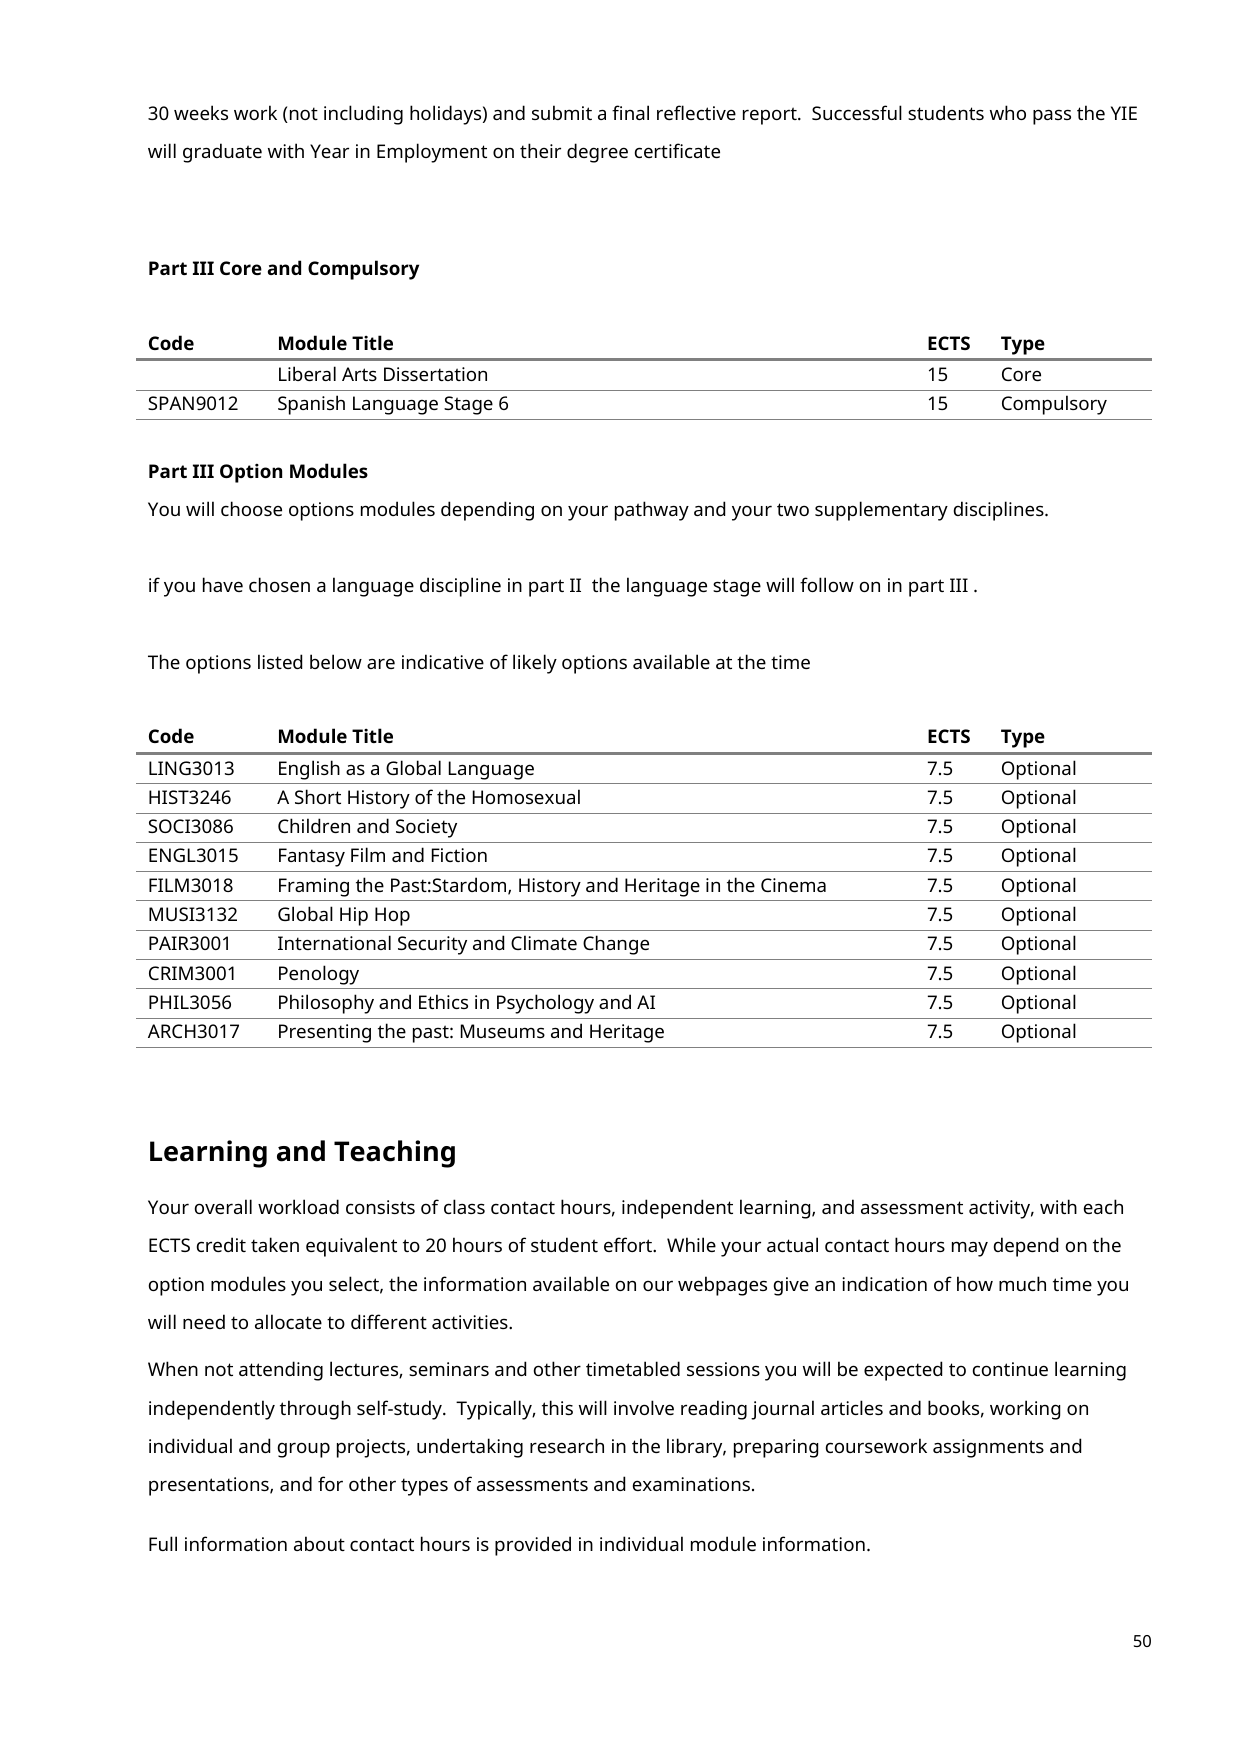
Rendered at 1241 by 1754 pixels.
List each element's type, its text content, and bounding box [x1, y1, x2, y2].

table_cell Presenting the past: Museums and Heritage [266, 1019, 916, 1047]
table_cell Global Hip Hop [266, 901, 916, 929]
table_cell PAIR3001 [136, 931, 266, 959]
table_cell Module Title [266, 330, 916, 358]
table_cell MUSI3132 [136, 901, 266, 929]
text Full information about contact hours is provided in individual module information. [148, 1531, 1152, 1557]
table_cell ARCH3017 [136, 1019, 266, 1047]
table_cell Optional [989, 784, 1152, 812]
table_cell SPAN9012 [136, 391, 266, 419]
table_cell 7.5 [916, 960, 989, 988]
table_cell 7.5 [916, 1019, 989, 1047]
table_cell Optional [989, 960, 1152, 988]
table_cell Optional [989, 989, 1152, 1017]
table_cell ECTS [916, 724, 989, 752]
table_cell Children and Society [266, 814, 916, 842]
table_cell Compulsory [989, 391, 1152, 419]
table_cell Code [136, 330, 266, 358]
table_cell Framing the Past:Stardom, History and Heritage in the Cinema [266, 872, 916, 900]
table_cell Optional [989, 814, 1152, 842]
table_cell Spanish Language Stage 6 [266, 391, 916, 419]
table_cell Optional [989, 1019, 1152, 1047]
table_cell Type [989, 330, 1152, 358]
table_cell 15 [916, 391, 989, 419]
subtitle Learning and Teaching [148, 1133, 1152, 1170]
table_cell LING3013 [136, 755, 266, 783]
table_cell Part III Core and Compulsory [136, 217, 1152, 330]
table_cell Optional [989, 931, 1152, 959]
table_cell English as a Global Language [266, 755, 916, 783]
table_cell Module Title [266, 724, 916, 752]
table_cell Liberal Arts Dissertation [266, 361, 916, 389]
table_cell International Security and Climate Change [266, 931, 916, 959]
table_cell 7.5 [916, 989, 989, 1017]
table_cell Optional [989, 901, 1152, 929]
table_cell ECTS [916, 330, 989, 358]
table_cell Part III Option Modules You will choose options modules depending on your pathway and your two supplementary disciplines. if you have chosen a language discipline in part II the language stage will follow on in part III . The options listed below are indicative of likely options available at the time [136, 420, 1152, 724]
table_cell PHIL3056 [136, 989, 266, 1017]
table_cell HIST3246 [136, 784, 266, 812]
table_cell Optional [989, 755, 1152, 783]
table_cell 7.5 [916, 843, 989, 871]
table_cell 7.5 [916, 931, 989, 959]
table_cell CRIM3001 [136, 960, 266, 988]
table_cell [136, 361, 266, 389]
table_cell 7.5 [916, 755, 989, 783]
table_cell Philosophy and Ethics in Psychology and AI [266, 989, 916, 1017]
table_cell A Short History of the Homosexual [266, 784, 916, 812]
table_cell 7.5 [916, 872, 989, 900]
table_cell Core [989, 361, 1152, 389]
text When not attending lectures, seminars and other timetabled sessions you will be expected to continue learning independently through self-study. Typically, this will involve reading journal articles and books, working on individual and group projects, undertaking research in the library, preparing coursework assignments and presentations, and for other types of assessments and examinations. [148, 1357, 1152, 1497]
table_cell 7.5 [916, 901, 989, 929]
table_cell Penology [266, 960, 916, 988]
table_cell Fantasy Film and Fiction [266, 843, 916, 871]
table_cell 7.5 [916, 784, 989, 812]
table_cell Code [136, 724, 266, 752]
table_cell 30 weeks work (not including holidays) and submit a final reflective report. Successful students who pass the YIE will graduate with Year in Employment on their degree certificate [136, 99, 1152, 217]
text Your overall workload consists of class contact hours, independent learning, and assessment activity, with each ECTS credit taken equivalent to 20 hours of student effort. While your actual contact hours may depend on the option modules you select, the information available on our webpages give an indication of how much time you will need to allocate to different activities. [148, 1194, 1152, 1334]
table_cell Optional [989, 872, 1152, 900]
table_cell FILM3018 [136, 872, 266, 900]
table_cell 15 [916, 361, 989, 389]
table_cell ENGL3015 [136, 843, 266, 871]
table_cell SOCI3086 [136, 814, 266, 842]
table_cell 7.5 [916, 814, 989, 842]
table_cell Type [989, 724, 1152, 752]
table_cell Optional [989, 843, 1152, 871]
